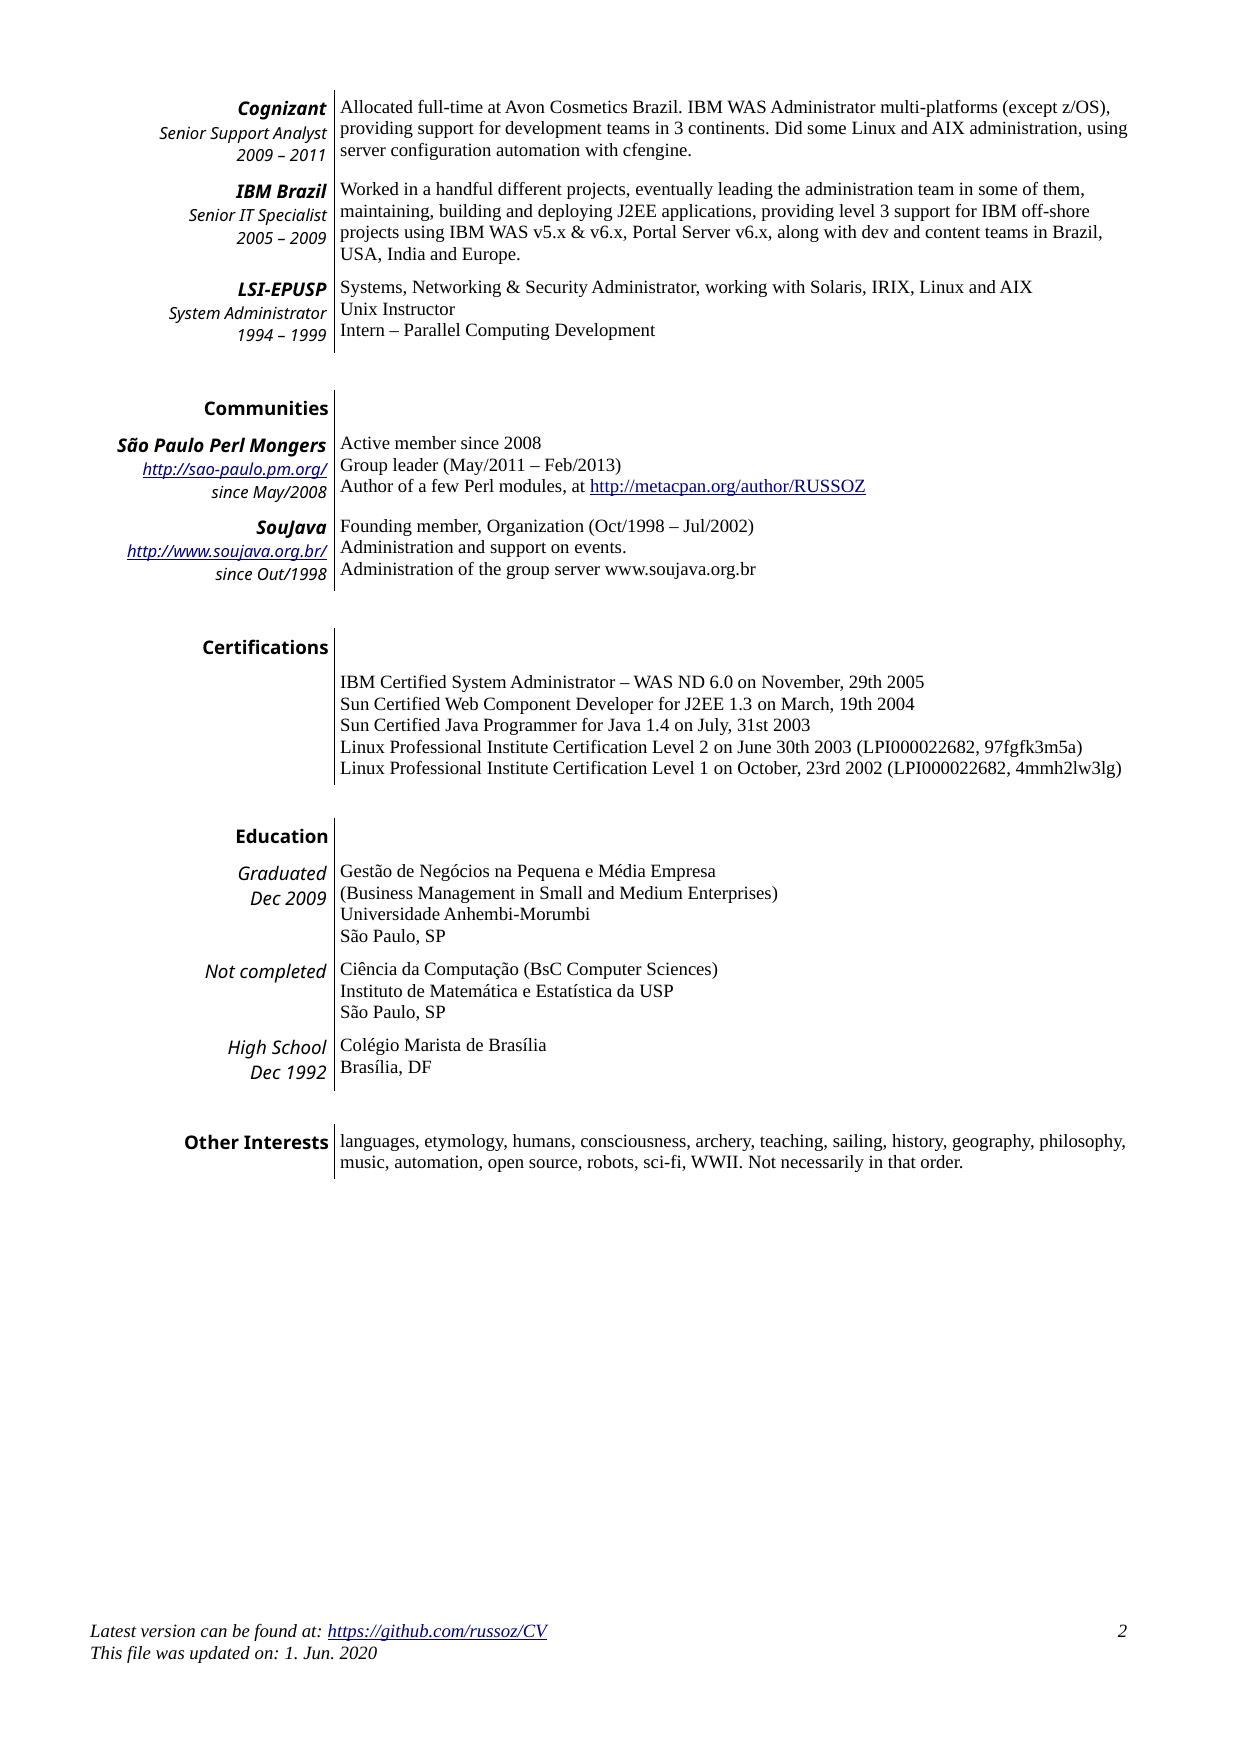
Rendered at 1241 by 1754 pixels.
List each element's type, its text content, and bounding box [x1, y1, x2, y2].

table_cell São Paulo Perl Mongers http://sao-paulo.pm.org/ since May/2008 [90, 426, 334, 509]
table_cell Gestão de Negócios na Pequena e Média Empresa (Business Management in Small and Medium Enterprises) Universidade Anhembi-Morumbi São Paulo, SP [335, 855, 1149, 952]
table_cell Ciência da Computação (BsC Computer Sciences) Instituto de Matemática e Estatística da USP São Paulo, SP [335, 952, 1149, 1028]
table_cell [90, 665, 334, 784]
table_cell Active member since 2008 Group leader (May/2011 – Feb/2013) Author of a few Perl modules, at http://metacpan.org/author/RUSSOZ [335, 426, 1149, 509]
table_cell [90, 591, 334, 628]
table_cell Communities [90, 390, 334, 426]
table_cell Other Interests [90, 1124, 334, 1178]
table_cell [334, 1091, 1149, 1124]
table_cell Not completed [90, 952, 334, 1028]
table_cell Education [90, 818, 334, 854]
table_cell Certifications [90, 628, 334, 665]
table_cell High School Dec 1992 [90, 1028, 334, 1091]
table_cell IBM Brazil Senior IT Specialist 2005 – 2009 [90, 173, 334, 270]
table_cell SouJava http://www.soujava.org.br/ since Out/1998 [90, 509, 334, 591]
table_cell [334, 785, 1149, 817]
table_cell [335, 390, 1149, 426]
table_cell Cognizant Senior Support Analyst 2009 – 2011 [90, 90, 334, 172]
table_cell [90, 785, 334, 817]
table_cell [335, 628, 1149, 665]
table_cell Systems, Networking & Security Administrator, working with Solaris, IRIX, Linux and AIX Unix Instructor Intern – Parallel Computing Development [335, 270, 1149, 352]
table_cell [335, 818, 1149, 854]
table_cell Graduated Dec 2009 [90, 855, 334, 952]
table_cell [334, 353, 1149, 389]
table_cell languages, etymology, humans, consciousness, archery, teaching, sailing, history, geography, philosophy, music, automation, open source, robots, sci-fi, WWII. Not necessarily in that order. [335, 1124, 1149, 1178]
table_cell Worked in a handful different projects, eventually leading the administration team in some of them, maintaining, building and deploying J2EE applications, providing level 3 support for IBM off-shore projects using IBM WAS v5.x & v6.x, Portal Server v6.x, along with dev and content teams in Brazil, USA, India and Europe. [335, 173, 1149, 270]
table_cell Founding member, Organization (Oct/1998 – Jul/2002) Administration and support on events. Administration of the group server www.soujava.org.br [335, 509, 1149, 591]
table_cell [90, 353, 334, 389]
table_cell Colégio Marista de Brasília Brasília, DF [335, 1028, 1149, 1091]
table_cell IBM Certified System Administrator – WAS ND 6.0 on November, 29th 2005 Sun Certified Web Component Developer for J2EE 1.3 on March, 19th 2004 Sun Certified Java Programmer for Java 1.4 on July, 31st 2003 Linux Professional Institute Certification Level 2 on June 30th 2003 (LPI000022682, 97fgfk3m5a) Linux Professional Institute Certification Level 1 on October, 23rd 2002 (LPI000022682, 4mmh2lw3lg) [335, 665, 1149, 784]
table_cell [90, 1091, 334, 1124]
table_cell [334, 591, 1149, 628]
table_cell Allocated full-time at Avon Cosmetics Brazil. IBM WAS Administrator multi-platforms (except z/OS), providing support for development teams in 3 continents. Did some Linux and AIX administration, using server configuration automation with cfengine. [335, 90, 1149, 172]
table_cell LSI-EPUSP System Administrator 1994 – 1999 [90, 270, 334, 352]
